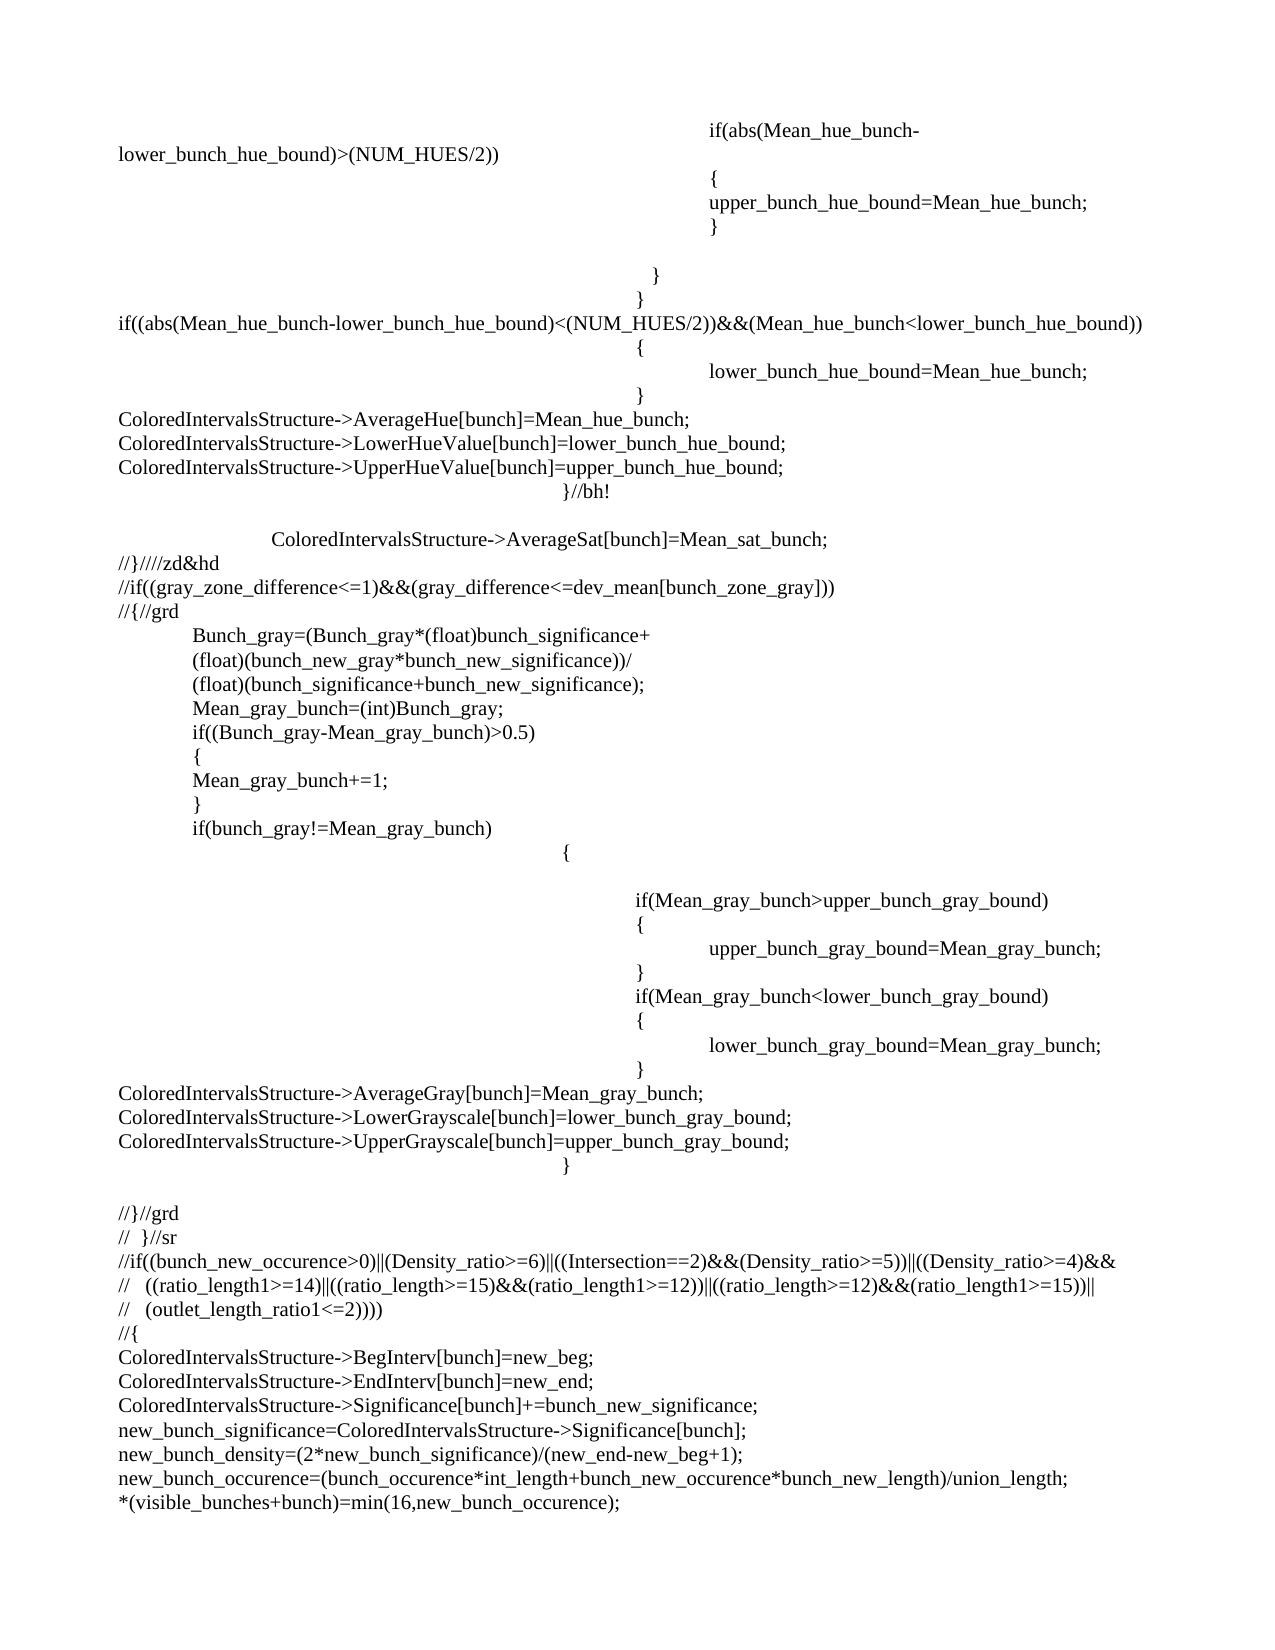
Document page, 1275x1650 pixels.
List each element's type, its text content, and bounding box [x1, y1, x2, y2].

text (float)(bunch_significance+bunch_new_significance); [118, 672, 1157, 696]
text { [118, 166, 1157, 190]
text ColoredIntervalsStructure->Significance[bunch]+=bunch_new_significance; [118, 1393, 1157, 1417]
text }//bh! [118, 479, 1157, 503]
text Mean_gray_bunch+=1; [118, 768, 1157, 792]
text { [118, 840, 1157, 864]
text { [118, 744, 1157, 768]
text //if((gray_zone_difference<=1)&&(gray_difference<=dev_mean[bunch_zone_gray])) [118, 575, 1157, 599]
text } [118, 792, 1157, 816]
text new_bunch_significance=ColoredIntervalsStructure->Significance[bunch]; [118, 1417, 1157, 1442]
text } [118, 262, 1157, 287]
text ColoredIntervalsStructure->UpperGrayscale[bunch]=upper_bunch_gray_bound; [118, 1129, 1157, 1153]
text ColoredIntervalsStructure->AverageGray[bunch]=Mean_gray_bunch; [118, 1081, 1157, 1105]
text } [118, 1153, 1157, 1177]
text new_bunch_occurence=(bunch_occurence*int_length+bunch_new_occurence*bunch_new_length)/union_length; [118, 1466, 1157, 1490]
text if(Mean_gray_bunch<lower_bunch_gray_bound) [118, 984, 1157, 1008]
text if(abs(Mean_hue_bunch-lower_bunch_hue_bound)>(NUM_HUES/2)) [118, 118, 1157, 166]
text ColoredIntervalsStructure->AverageHue[bunch]=Mean_hue_bunch; [118, 407, 1157, 431]
text ColoredIntervalsStructure->LowerHueValue[bunch]=lower_bunch_hue_bound; [118, 431, 1157, 455]
text if(Mean_gray_bunch>upper_bunch_gray_bound) [118, 888, 1157, 912]
text { [118, 912, 1157, 936]
text ColoredIntervalsStructure->UpperHueValue[bunch]=upper_bunch_hue_bound; [118, 455, 1157, 479]
text upper_bunch_gray_bound=Mean_gray_bunch; [118, 936, 1157, 960]
text { [118, 335, 1157, 359]
text (float)(bunch_new_gray*bunch_new_significance))/ [118, 647, 1157, 672]
text ColoredIntervalsStructure->AverageSat[bunch]=Mean_sat_bunch; [118, 527, 1157, 551]
text //{ [118, 1321, 1157, 1345]
text //}////zd&hd [118, 551, 1157, 575]
text //}//grd [118, 1201, 1157, 1225]
text if((Bunch_gray-Mean_gray_bunch)>0.5) [118, 720, 1157, 744]
text ColoredIntervalsStructure->BegInterv[bunch]=new_beg; [118, 1345, 1157, 1369]
text { [118, 1008, 1157, 1032]
text } [118, 287, 1157, 311]
text if((abs(Mean_hue_bunch-lower_bunch_hue_bound)<(NUM_HUES/2))&&(Mean_hue_bunch<lower_bunch_hue_bound)) [118, 311, 1157, 335]
text //{//grd [118, 599, 1157, 623]
text //if((bunch_new_occurence>0)||(Density_ratio>=6)||((Intersection==2)&&(Density_ratio>=5))||((Density_ratio>=4)&& [118, 1249, 1157, 1273]
text // (outlet_length_ratio1<=2)))) [118, 1297, 1157, 1321]
text } [118, 1057, 1157, 1081]
text } [118, 214, 1157, 238]
text new_bunch_density=(2*new_bunch_significance)/(new_end-new_beg+1); [118, 1442, 1157, 1466]
text } [118, 960, 1157, 984]
text if(bunch_gray!=Mean_gray_bunch) [118, 816, 1157, 840]
text ColoredIntervalsStructure->LowerGrayscale[bunch]=lower_bunch_gray_bound; [118, 1105, 1157, 1129]
text // ((ratio_length1>=14)||((ratio_length>=15)&&(ratio_length1>=12))||((ratio_length>=12)&&(ratio_length1>=15))|| [118, 1273, 1157, 1297]
text Bunch_gray=(Bunch_gray*(float)bunch_significance+ [118, 623, 1157, 647]
text *(visible_bunches+bunch)=min(16,new_bunch_occurence); [118, 1490, 1157, 1514]
text Mean_gray_bunch=(int)Bunch_gray; [118, 696, 1157, 720]
text ColoredIntervalsStructure->EndInterv[bunch]=new_end; [118, 1369, 1157, 1393]
text lower_bunch_gray_bound=Mean_gray_bunch; [118, 1032, 1157, 1057]
text lower_bunch_hue_bound=Mean_hue_bunch; [118, 359, 1157, 383]
text } [118, 383, 1157, 407]
text upper_bunch_hue_bound=Mean_hue_bunch; [118, 190, 1157, 214]
text // }//sr [118, 1225, 1157, 1249]
